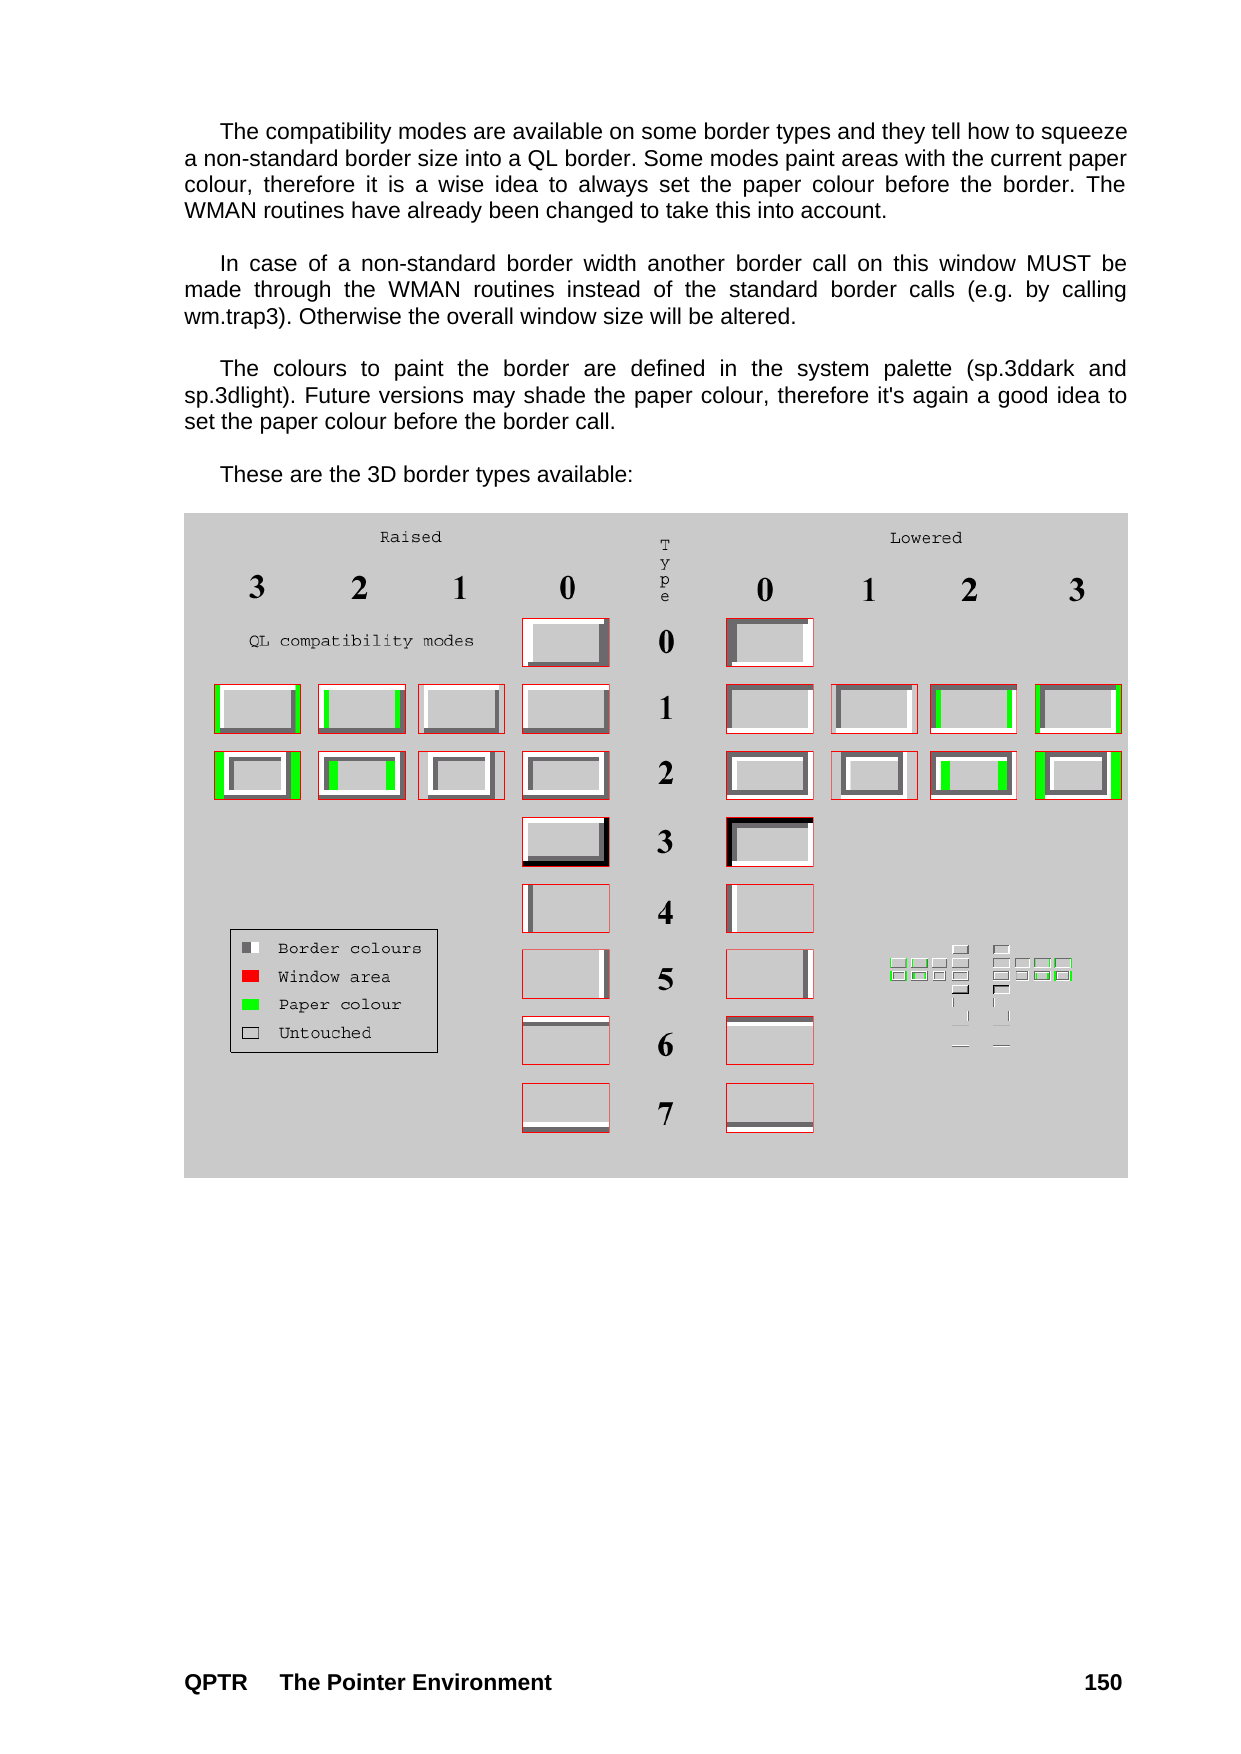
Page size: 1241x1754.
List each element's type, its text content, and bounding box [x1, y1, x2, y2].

text The colours to paint the border are defined in the system palette (sp.3ddark and sp.3dlight). Future versions may shade the paper colour, therefore it's again a good idea to set the paper colour before the border call. [184, 355, 1128, 434]
picture [184, 513, 1128, 1178]
text The compatibility modes are available on some border types and they tell how to squeeze a non-standard border size into a QL border. Some modes paint areas with the current paper colour, therefore it is a wise idea to always set the paper colour before the border. The WMAN routines have already been changed to take this into account. [184, 118, 1128, 223]
text These are the 3D border types available: [184, 461, 1128, 487]
text In case of a non-standard border width another border call on this window MUST be made through the WMAN routines instead of the standard border calls (e.g. by calling wm.trap3). Otherwise the overall window size will be altered. [184, 250, 1128, 329]
